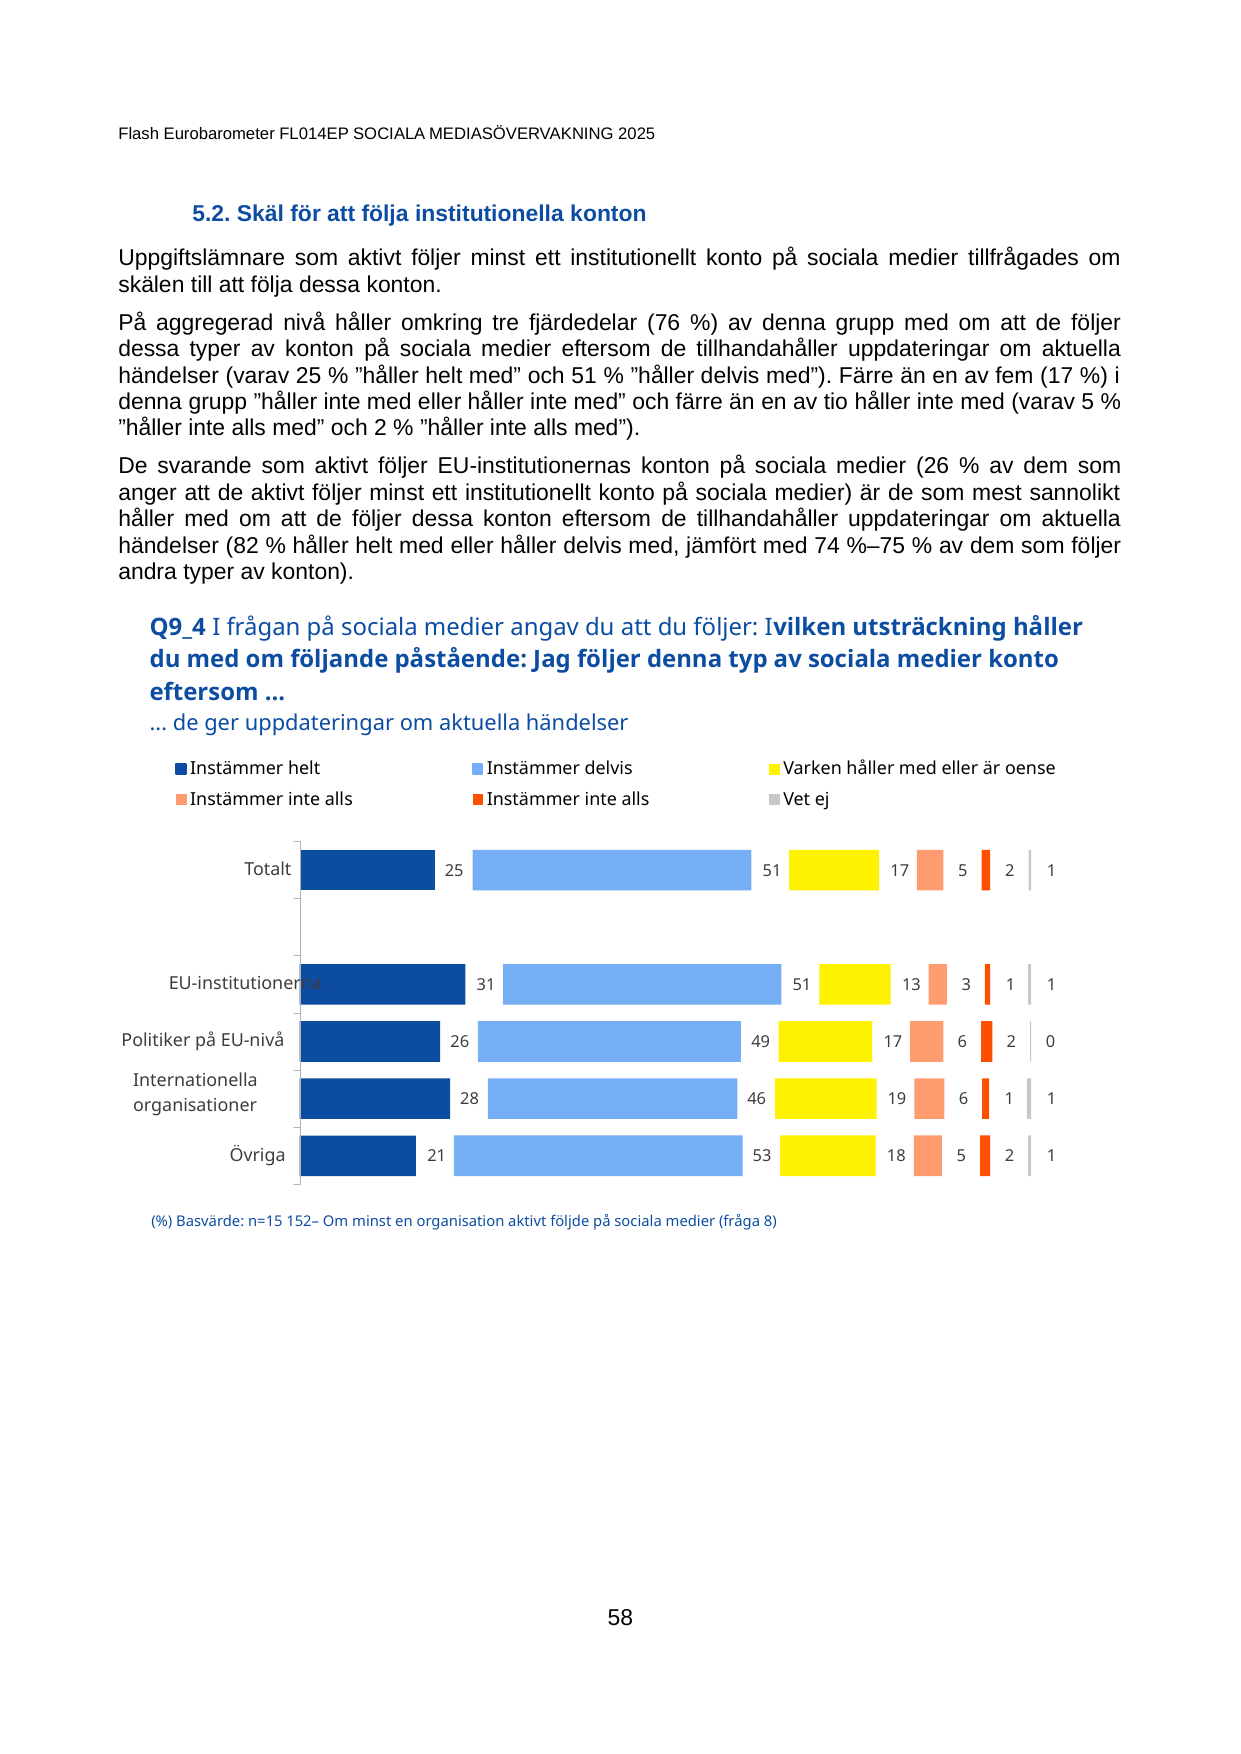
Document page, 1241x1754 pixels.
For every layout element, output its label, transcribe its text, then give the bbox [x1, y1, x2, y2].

text Uppgiftslämnare som aktivt följer minst ett institutionellt konto på sociala medier tillfrågades om skälen till att följa dessa konton. [118, 244, 1122, 297]
subtitle 5.2. Skäl för att följa institutionella konton [118, 199, 1122, 226]
text På aggregerad nivå håller omkring tre fjärdedelar (76 %) av denna grupp med om att de följer dessa typer av konton på sociala medier eftersom de tillhandahåller uppdateringar om aktuella händelser (varav 25 % ”håller helt med” och 51 % ”håller delvis med”). Färre än en av fem (17 %) i denna grupp ”håller inte med eller håller inte med” och färre än en av tio håller inte med (varav 5 % ”håller inte alls med” och 2 % ”håller inte alls med”). [118, 309, 1122, 441]
text De svarande som aktivt följer EU-institutionernas konton på sociala medier (26 % av dem som anger att de aktivt följer minst ett institutionellt konto på sociala medier) är de som mest sannolikt håller med om att de följer dessa konton eftersom de tillhandahåller uppdateringar om aktuella händelser (82 % håller helt med eller håller delvis med, jämfört med 74 %–75 % av dem som följer andra typer av konton). [118, 452, 1122, 584]
